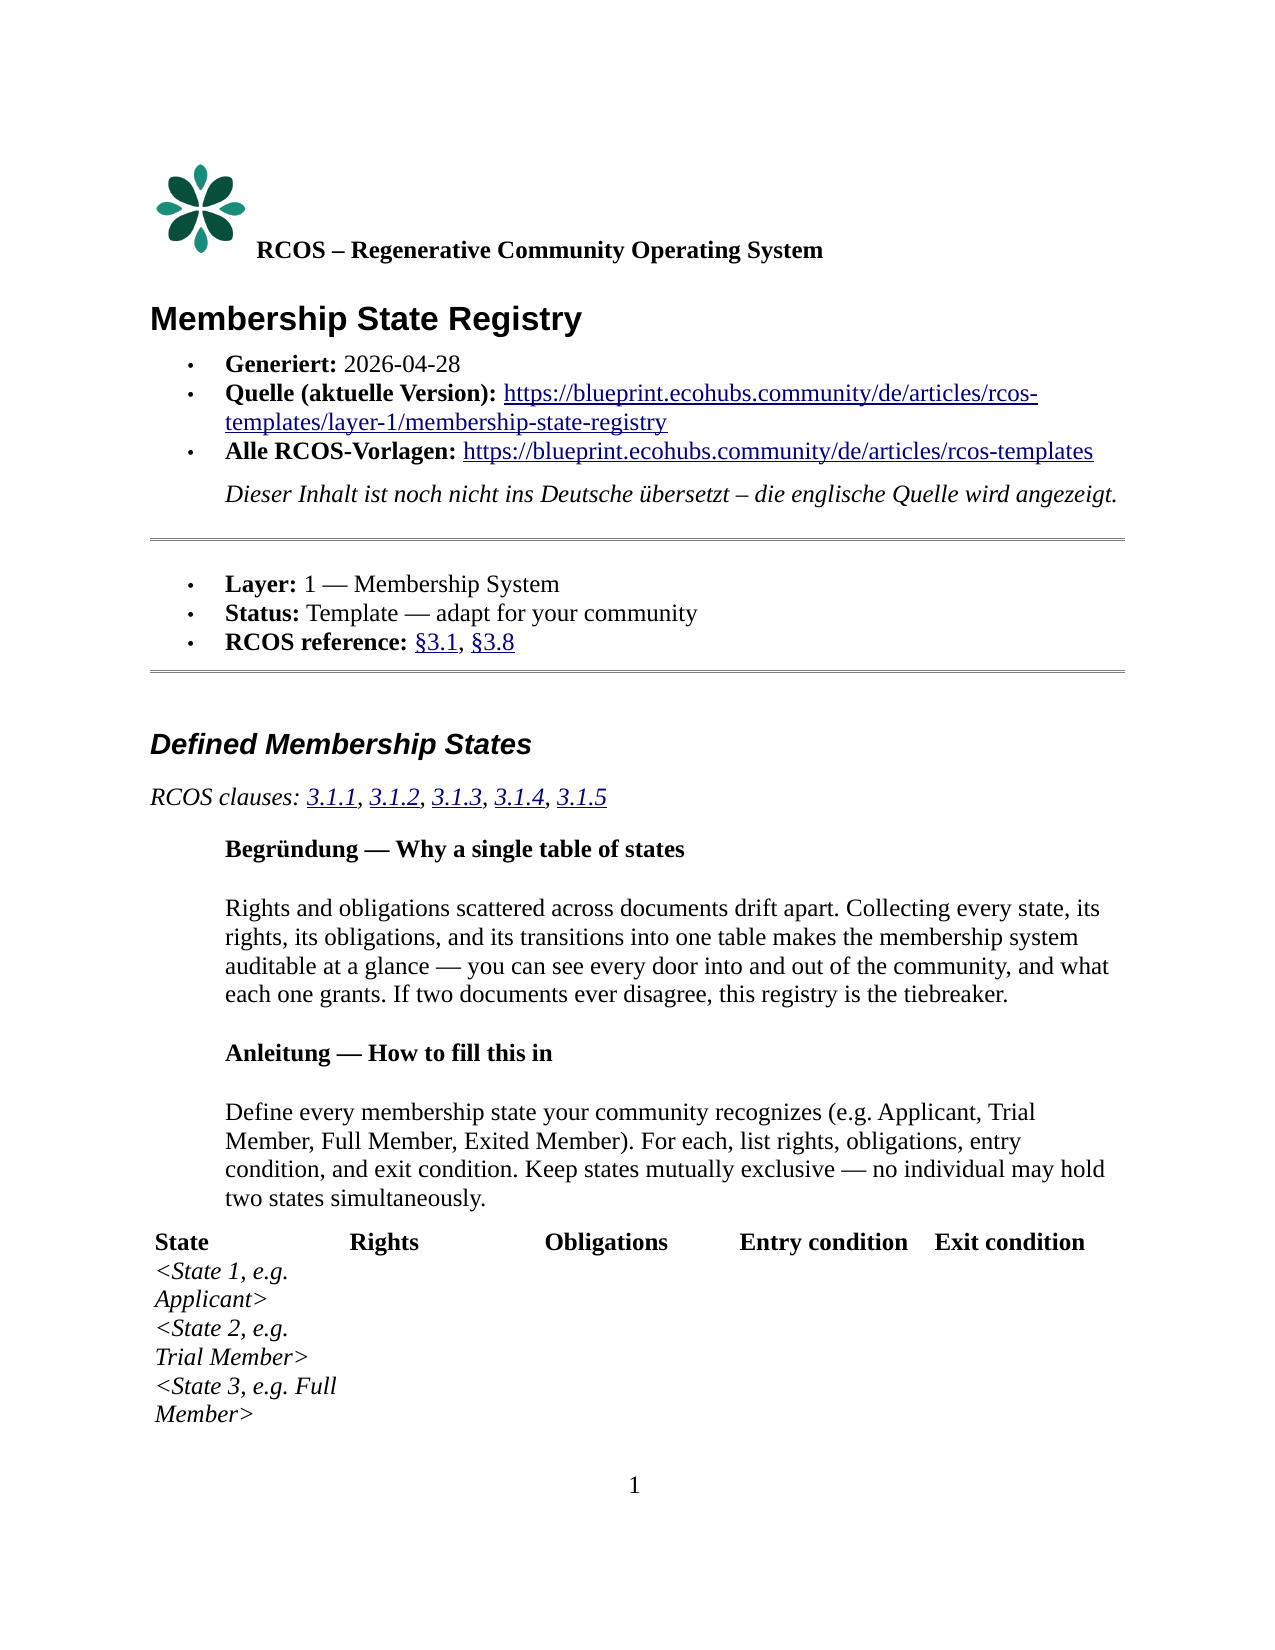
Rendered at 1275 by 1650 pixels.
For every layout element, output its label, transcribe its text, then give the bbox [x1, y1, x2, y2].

list Generiert: 2026-04-28 [187, 349, 1125, 378]
list Status: Template — adapt for your community [187, 598, 1125, 627]
text RCOS clauses: 3.1.1, 3.1.2, 3.1.3, 3.1.4, 3.1.5 [150, 782, 1125, 811]
text Anleitung — How to fill this in [225, 1038, 1125, 1067]
text RCOS – Regenerative Community Operating System [150, 159, 1125, 264]
table_header Obligations [540, 1227, 735, 1256]
list Alle RCOS-Vorlagen: https://blueprint.ecohubs.community/de/articles/rcos-templates [187, 436, 1125, 464]
table_cell [345, 1256, 540, 1313]
table_cell [540, 1313, 735, 1371]
list Quelle (aktuelle Version): https://blueprint.ecohubs.community/de/articles/rcos-templates/layer-1/membership-state-registry [187, 378, 1125, 436]
table_cell [930, 1371, 1125, 1428]
table_cell [735, 1313, 930, 1371]
table_cell <State 2, e.g. Trial Member> [150, 1313, 345, 1371]
table_cell [345, 1371, 540, 1428]
table_header Rights [345, 1227, 540, 1256]
table_header Exit condition [930, 1227, 1125, 1256]
text Dieser Inhalt ist noch nicht ins Deutsche übersetzt – die englische Quelle wird angezeigt. [225, 479, 1125, 508]
table_cell [930, 1256, 1125, 1313]
subtitle Membership State Registry [150, 298, 1125, 337]
text Define every membership state your community recognizes (e.g. Applicant, Trial Member, Full Member, Exited Member). For each, list rights, obligations, entry condition, and exit condition. Keep states mutually exclusive — no individual may hold two states simultaneously. [225, 1097, 1125, 1212]
table_cell <State 1, e.g. Applicant> [150, 1256, 345, 1313]
table_cell [345, 1313, 540, 1371]
text Begründung — Why a single table of states [225, 834, 1125, 863]
list Layer: 1 — Membership System [187, 569, 1125, 598]
table_cell [930, 1313, 1125, 1371]
list RCOS reference: §3.1, §3.8 [187, 627, 1125, 656]
table_cell [735, 1256, 930, 1313]
table_cell [735, 1371, 930, 1428]
subtitle Defined Membership States [150, 727, 1125, 760]
table_header Entry condition [735, 1227, 930, 1256]
table_cell [540, 1371, 735, 1428]
text Rights and obligations scattered across documents drift apart. Collecting every state, its rights, its obligations, and its transitions into one table makes the membership system auditable at a glance — you can see every door into and out of the community, and what each one grants. If two documents ever disagree, this registry is the tiebreaker. [225, 893, 1125, 1008]
table_cell <State 3, e.g. Full Member> [150, 1371, 345, 1428]
table_header State [150, 1227, 345, 1256]
picture [150, 158, 251, 259]
table_cell [540, 1256, 735, 1313]
